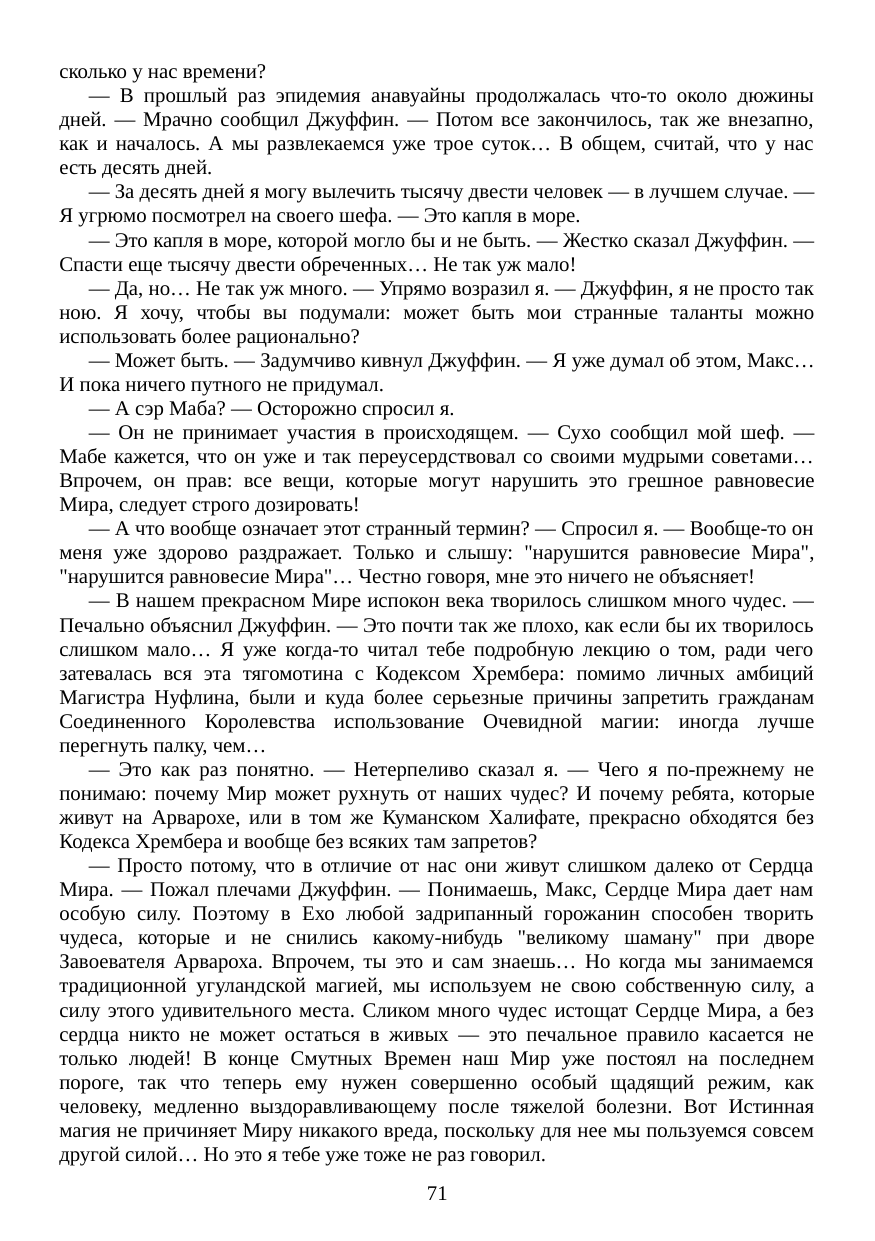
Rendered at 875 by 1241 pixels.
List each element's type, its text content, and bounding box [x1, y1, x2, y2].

text — Может быть. — Задумчиво кивнул Джуффин. — Я уже думал об этом, Макс… И пока ничего путного не придумал. [59, 348, 815, 396]
text — Да, но… Не так уж много. — Упрямо возразил я. — Джуффин, я не просто так ною. Я хочу, чтобы вы подумали: может быть мои странные таланты можно использовать более рационально? [59, 276, 815, 348]
text — Это капля в море, которой могло бы и не быть. — Жестко сказал Джуффин. — Спасти еще тысячу двести обреченных… Не так уж мало! [59, 227, 815, 276]
text — Просто потому, что в отличие от нас они живут слишком далеко от Сердца Мира. — Пожал плечами Джуффин. — Понимаешь, Макс, Сердце Мира дает нам особую силу. Поэтому в Ехо любой задрипанный горожанин способен творить чудеса, которые и не снились какому-нибудь "великому шаману" при дворе Завоевателя Арвароха. Впрочем, ты это и сам знаешь… Но когда мы занимаемся традиционной угуландской магией, мы используем не свою собственную силу, а силу этого удивительного места. Сликом много чудес истощат Сердце Мира, а без сердца никто не может остаться в живых — это печальное правило касается не только людей! В конце Смутных Времен наш Мир уже постоял на последнем пороге, так что теперь ему нужен совершенно особый щадящий режим, как человеку, медленно выздоравливающему после тяжелой болезни. Вот Истинная магия не причиняет Миру никакого вреда, поскольку для нее мы пользуемся совсем другой силой… Но это я тебе уже тоже не раз говорил. [59, 853, 815, 1166]
text сколько у нас времени? [59, 59, 815, 83]
text — А сэр Маба? — Осторожно спросил я. [59, 396, 815, 420]
text — Это как раз понятно. — Нетерпеливо сказал я. — Чего я по-прежнему не понимаю: почему Мир может рухнуть от наших чудес? И почему ребята, которые живут на Арварохе, или в том же Куманском Халифате, прекрасно обходятся без Кодекса Хрембера и вообще без всяких там запретов? [59, 757, 815, 853]
text — Он не принимает участия в происходящем. — Сухо сообщил мой шеф. — Мабе кажется, что он уже и так переусердствовал со своими мудрыми советами… Впрочем, он прав: все вещи, которые могут нарушить это грешное равновесие Мира, следует строго дозировать! [59, 420, 815, 516]
text — В прошлый раз эпидемия анавуайны продолжалась что-то около дюжины дней. — Мрачно сообщил Джуффин. — Потом все закончилось, так же внезапно, как и началось. А мы развлекаемся уже трое суток… В общем, считай, что у нас есть десять дней. [59, 83, 815, 179]
text — В нашем прекрасном Мире испокон века творилось слишком много чудес. — Печально объяснил Джуффин. — Это почти так же плохо, как если бы их творилось слишком мало… Я уже когда-то читал тебе подробную лекцию о том, ради чего затевалась вся эта тягомотина с Кодексом Хрембера: помимо личных амбиций Магистра Нуфлина, были и куда более серьезные причины запретить гражданам Соединенного Королевства использование Очевидной магии: иногда лучше перегнуть палку, чем… [59, 588, 815, 757]
text — А что вообще означает этот странный термин? — Спросил я. — Вообще-то он меня уже здорово раздражает. Только и слышу: "нарушится равновесие Мира", "нарушится равновесие Мира"… Честно говоря, мне это ничего не объясняет! [59, 516, 815, 588]
text — За десять дней я могу вылечить тысячу двести человек — в лучшем случае. — Я угрюмо посмотрел на своего шефа. — Это капля в море. [59, 179, 815, 227]
